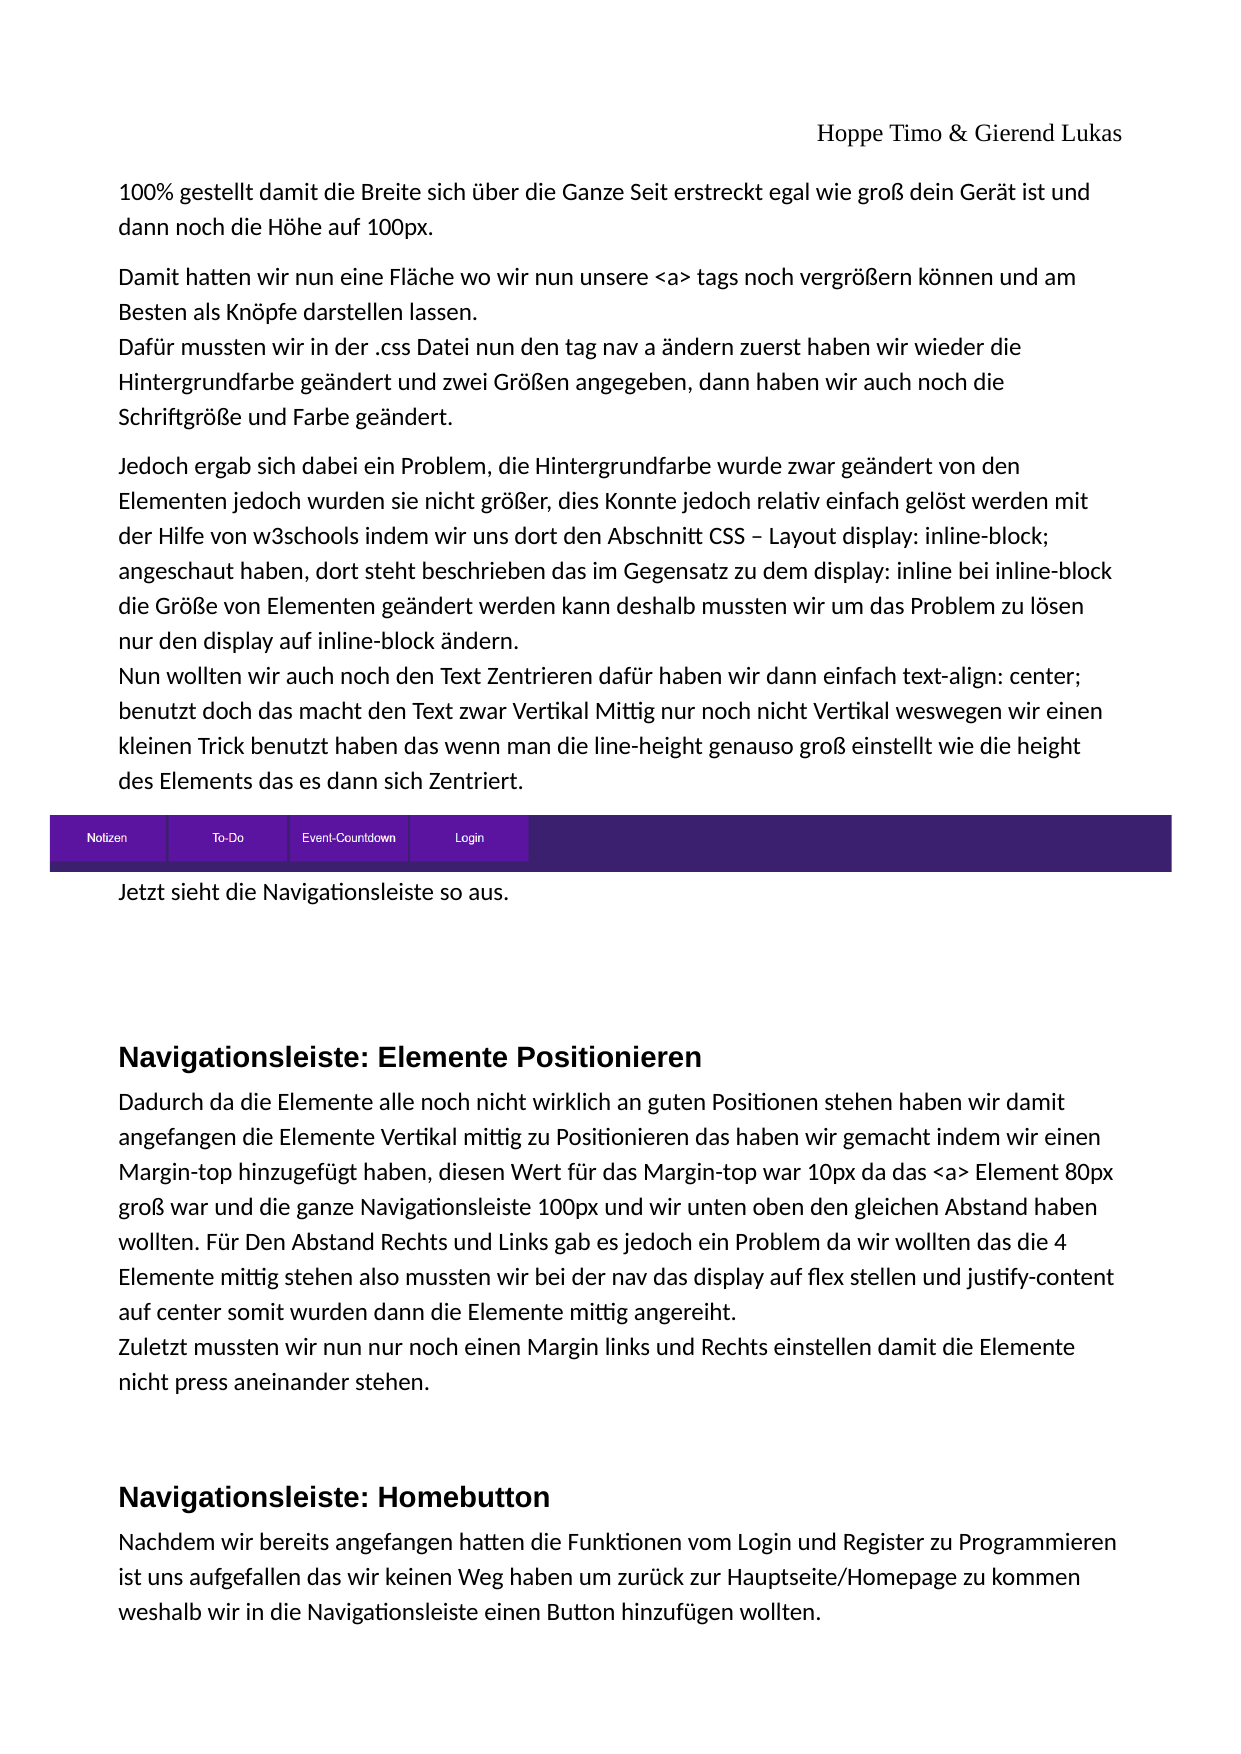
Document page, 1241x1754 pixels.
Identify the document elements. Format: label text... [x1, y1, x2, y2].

picture [49, 815, 1172, 872]
text Dadurch da die Elemente alle noch nicht wirklich an guten Positionen stehen haben wir damit angefangen die Elemente Vertikal mittig zu Positionieren das haben wir gemacht indem wir einen Margin-top hinzugefügt haben, diesen Wert für das Margin-top war 10px da das <a> Element 80px groß war und die ganze Navigationsleiste 100px und wir unten oben den gleichen Abstand haben wollten. Für Den Abstand Rechts und Links gab es jedoch ein Problem da wir wollten das die 4 Elemente mittig stehen also mussten wir bei der nav das display auf flex stellen und justify-content auf center somit wurden dann die Elemente mittig angereiht. Zuletzt mussten wir nun nur noch einen Margin links und Rechts einstellen damit die Elemente nicht press aneinander stehen. [118, 1086, 1122, 1396]
subtitle Navigationsleiste: Elemente Positionieren [118, 1039, 1122, 1073]
text Damit hatten wir nun eine Fläche wo wir nun unsere <a> tags noch vergrößern können und am Besten als Knöpfe darstellen lassen. Dafür mussten wir in der .css Datei nun den tag nav a ändern zuerst haben wir wieder die Hintergrundfarbe geändert und zwei Größen angegeben, dann haben wir auch noch die Schriftgröße und Farbe geändert. [118, 261, 1122, 431]
text Nachdem wir bereits angefangen hatten die Funktionen vom Login und Register zu Programmieren ist uns aufgefallen das wir keinen Weg haben um zurück zur Hauptseite/Homepage zu kommen weshalb wir in die Navigationsleiste einen Button hinzufügen wollten. [118, 1526, 1122, 1626]
text 100% gestellt damit die Breite sich über die Ganze Seit erstreckt egal wie groß dein Gerät ist und dann noch die Höhe auf 100px. [118, 176, 1122, 242]
text Jedoch ergab sich dabei ein Problem, die Hintergrundfarbe wurde zwar geändert von den Elementen jedoch wurden sie nicht größer, dies Konnte jedoch relativ einfach gelöst werden mit der Hilfe von w3schools indem wir uns dort den Abschnitt CSS – Layout display: inline-block; angeschaut haben, dort steht beschrieben das im Gegensatz zu dem display: inline bei inline-block die Größe von Elementen geändert werden kann deshalb mussten wir um das Problem zu lösen nur den display auf inline-block ändern. Nun wollten wir auch noch den Text Zentrieren dafür haben wir dann einfach text-align: center; benutzt doch das macht den Text zwar Vertikal Mittig nur noch nicht Vertikal weswegen wir einen kleinen Trick benutzt haben das wenn man die line-height genauso groß einstellt wie die height des Elements das es dann sich Zentriert. [118, 451, 1122, 796]
subtitle Navigationsleiste: Homebutton [118, 1479, 1122, 1513]
text Jetzt sieht die Navigationsleiste so aus. [118, 872, 1122, 907]
